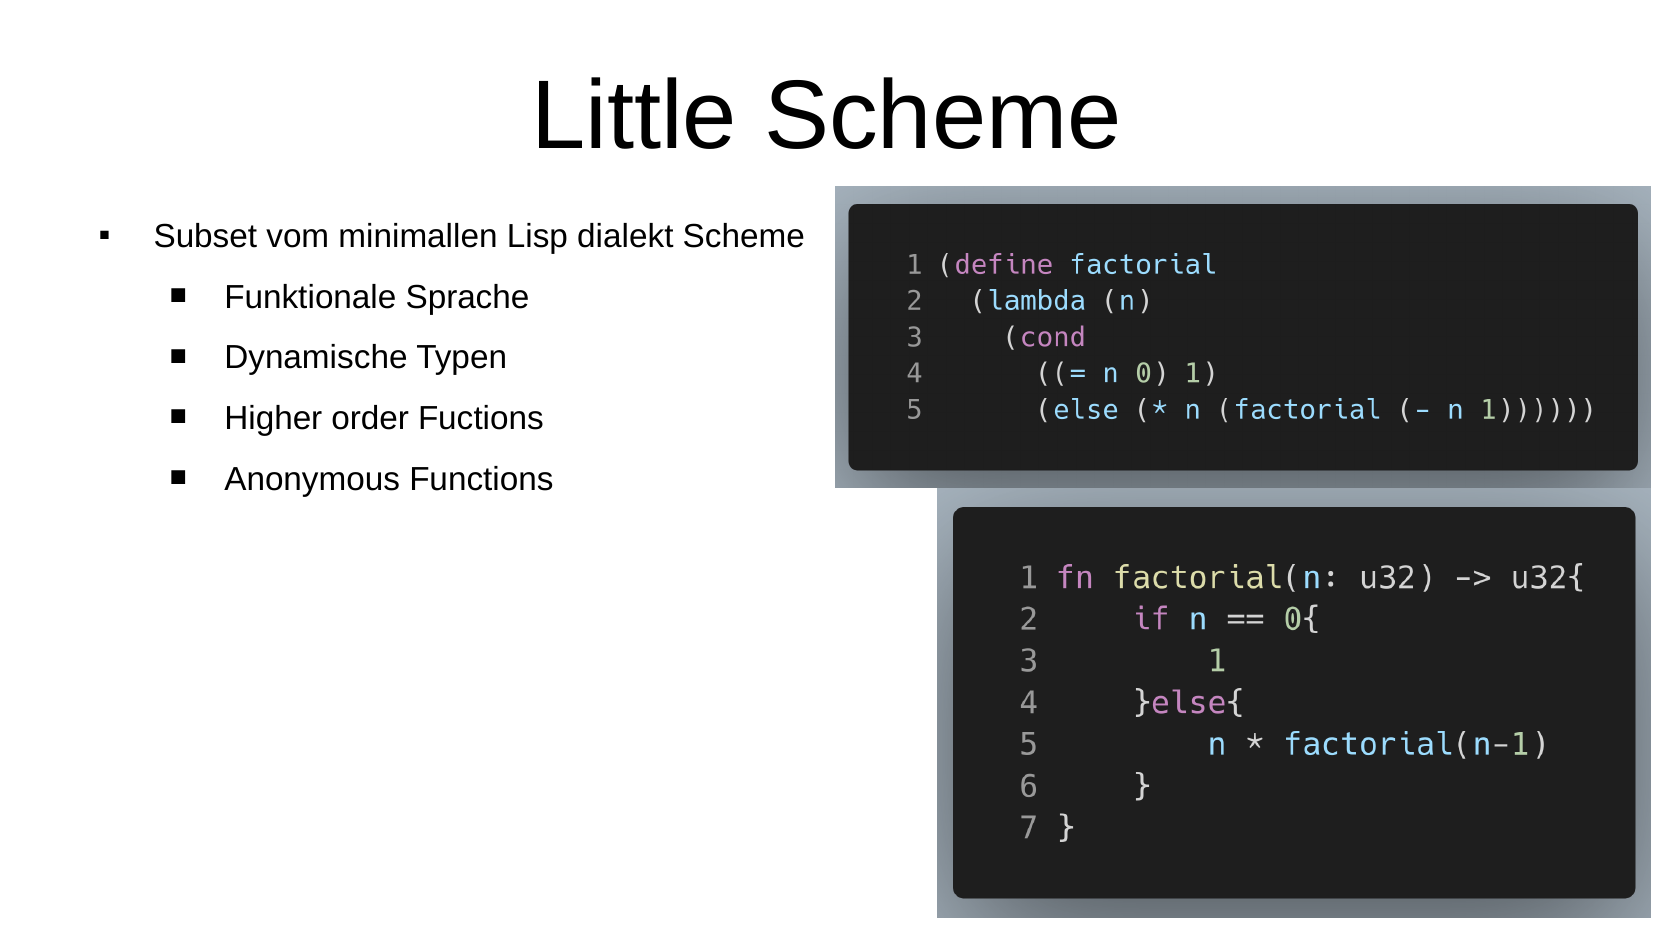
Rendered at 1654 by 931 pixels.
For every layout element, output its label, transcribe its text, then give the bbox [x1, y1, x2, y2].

title Little Scheme [82, 37, 1571, 193]
picture [835, 186, 1651, 918]
list Subset vom minimallen Lisp dialekt Scheme Funktionale Sprache Dynamische Typen Higher order Fuctions Anonymous Functions [82, 217, 937, 758]
